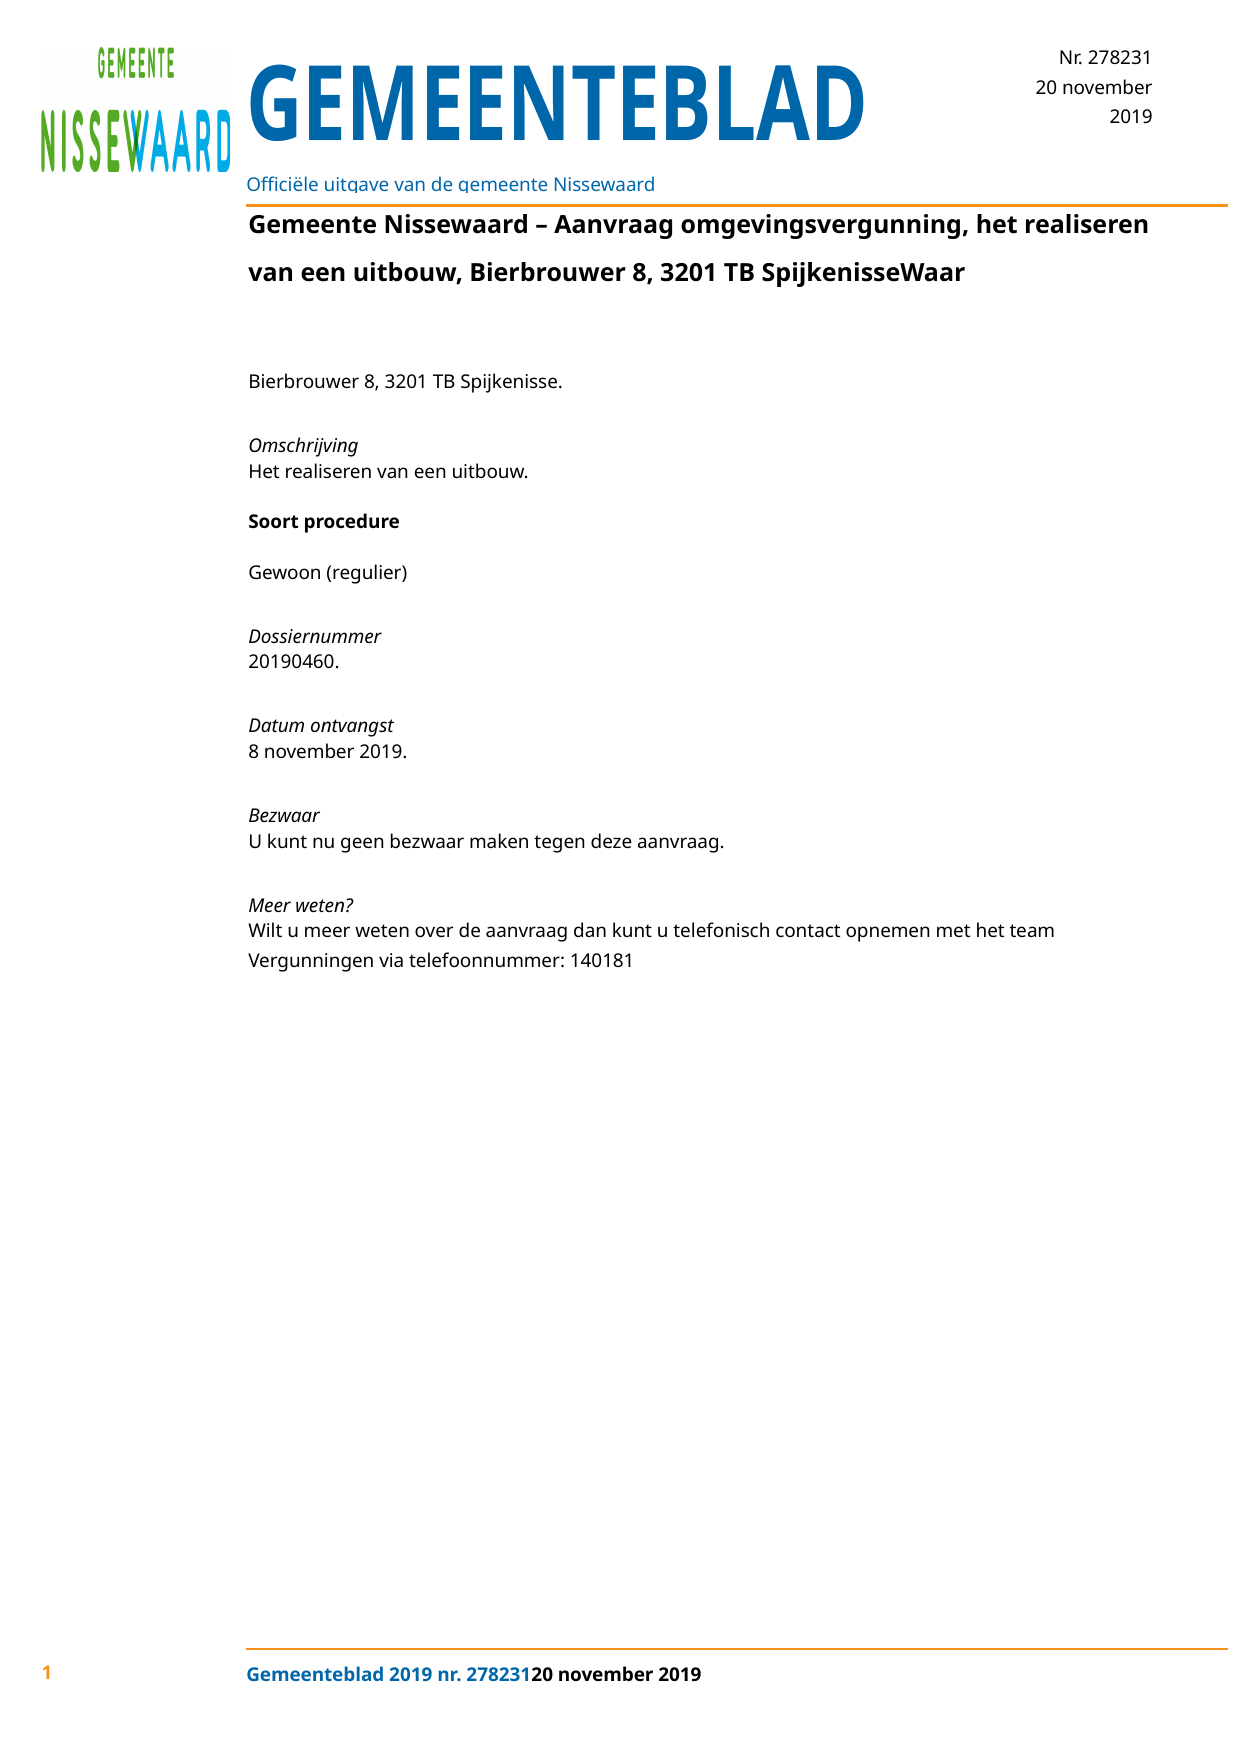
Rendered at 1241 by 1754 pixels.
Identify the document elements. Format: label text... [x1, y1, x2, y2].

text 8 november 2019. [248, 738, 1152, 764]
picture [41, 47, 231, 172]
text Soort procedure [248, 508, 1152, 534]
picture [176, 157, 187, 172]
text Omschrijving [248, 432, 1152, 458]
text Datum ontvangst [248, 712, 1152, 738]
text Bierbrouwer 8, 3201 TB Spijkenisse. [248, 368, 1152, 394]
picture [201, 122, 206, 138]
text Dossiernummer [248, 623, 1152, 648]
picture [200, 151, 206, 172]
text Meer weten? [248, 892, 1152, 918]
text U kunt nu geen bezwaar maken tegen deze aanvraag. [248, 828, 1152, 854]
picture [154, 157, 165, 172]
text 20190460. [248, 648, 1152, 674]
picture [222, 122, 227, 160]
text Het realiseren van een uitbouw. [248, 458, 1152, 484]
text Gewoon (regulier) [248, 559, 1152, 584]
text Wilt u meer weten over de aanvraag dan kunt u telefonisch contact opnemen met het team Vergunningen via telefoonnummer: 140181 [248, 918, 1152, 973]
text Bezwaar [248, 802, 1152, 828]
text Gemeente Nissewaard – Aanvraag omgevingsvergunning, het realiseren van een uitbouw, Bierbrouwer 8, 3201 TB SpijkenisseWaar [248, 207, 1152, 288]
